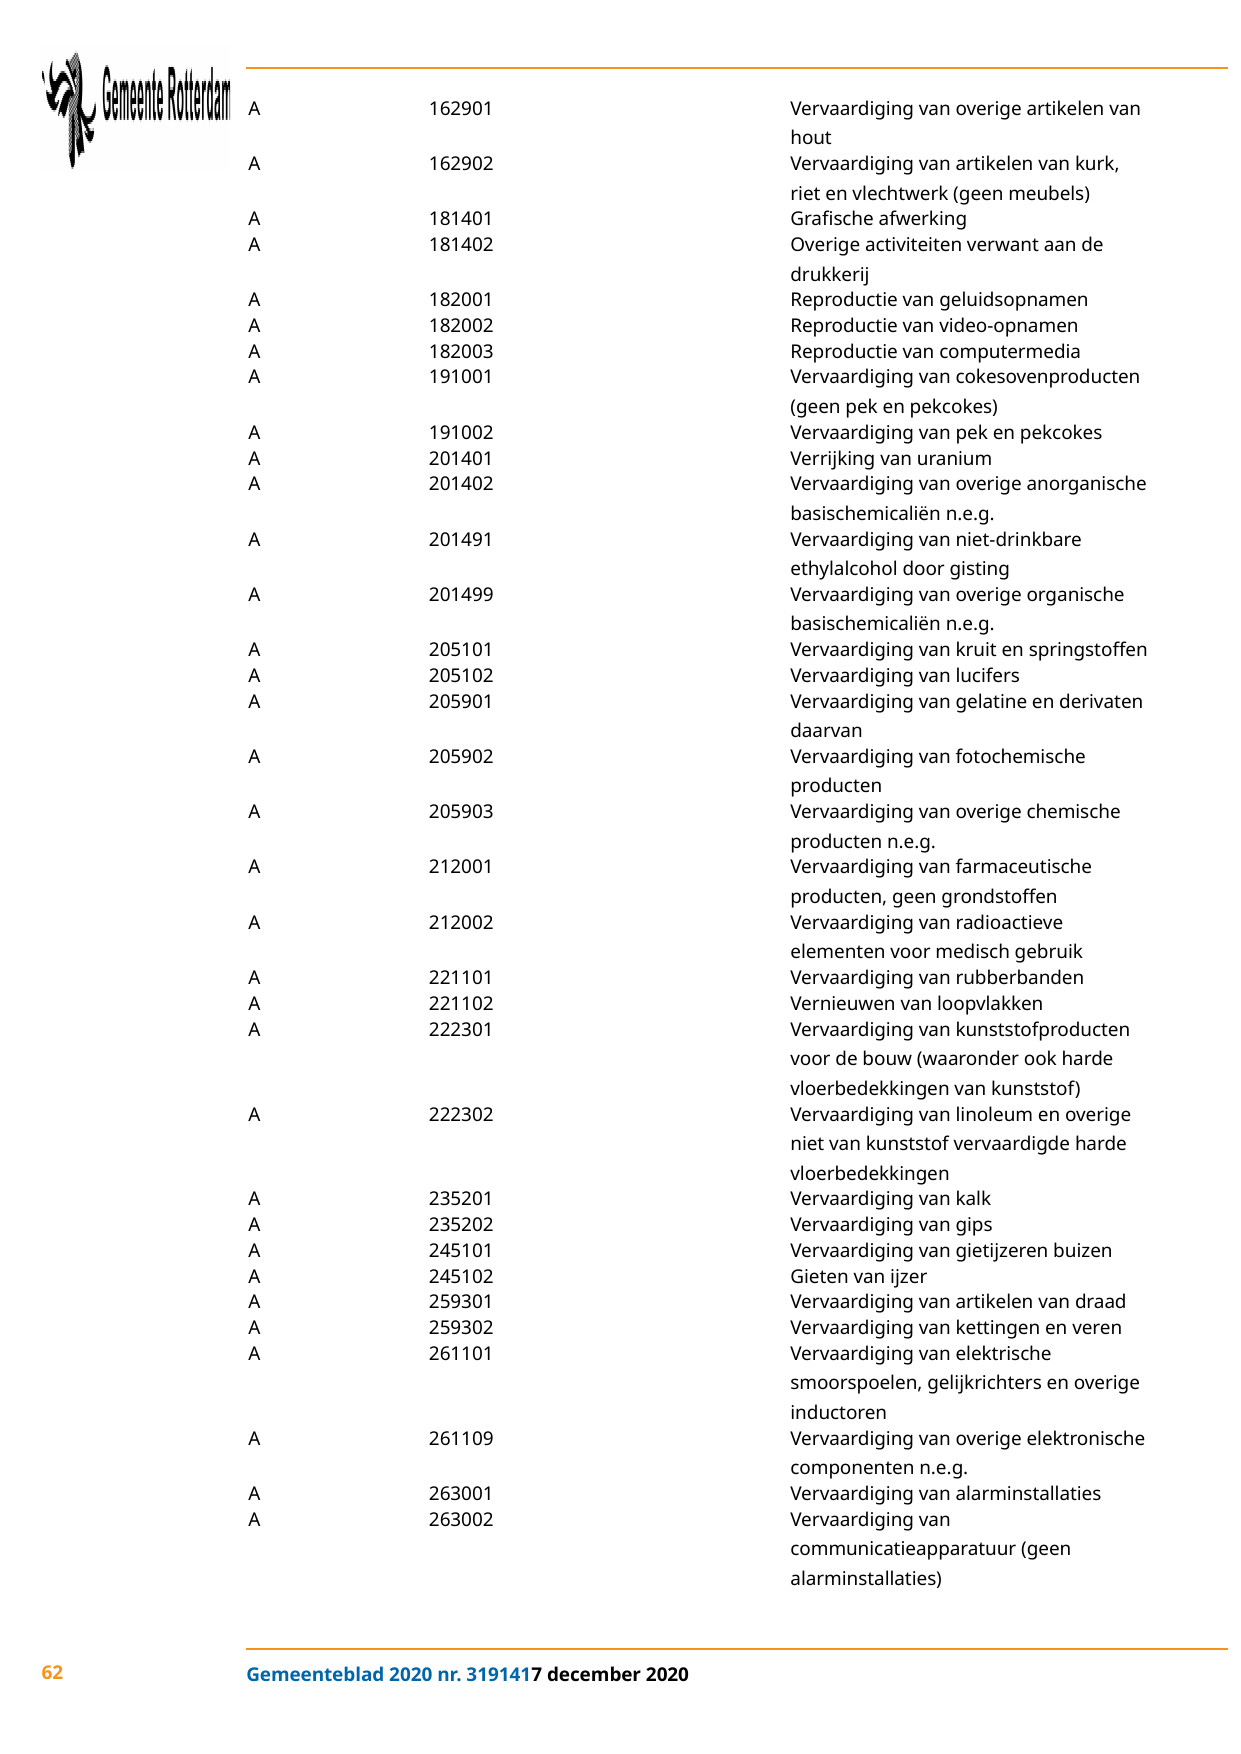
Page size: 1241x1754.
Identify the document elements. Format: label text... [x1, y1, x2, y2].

table_cell Vervaardiging van linoleum en overige niet van kunststof vervaardigde harde vloerbedekkingen [790, 1101, 1152, 1186]
table_cell A [248, 1186, 429, 1211]
table_cell Vervaardiging van overige organische basischemicaliën n.e.g. [790, 581, 1152, 636]
table_cell 205901 [429, 688, 790, 743]
table_cell 245102 [429, 1263, 790, 1288]
table_cell A [248, 1263, 429, 1288]
table_cell A [248, 1211, 429, 1237]
table_cell 235201 [429, 1186, 790, 1211]
table_cell A [248, 364, 429, 419]
table_cell A [248, 1016, 429, 1101]
table_cell A [248, 231, 429, 286]
table_cell Vervaardiging van gips [790, 1211, 1152, 1237]
table_cell A [248, 636, 429, 662]
table_cell Vervaardiging van overige chemische producten n.e.g. [790, 799, 1152, 854]
table_cell 162901 [429, 95, 790, 150]
table_cell 259302 [429, 1314, 790, 1340]
table_cell A [248, 1340, 429, 1425]
table_cell A [248, 150, 429, 205]
table_cell A [248, 286, 429, 312]
table_cell Vervaardiging van lucifers [790, 662, 1152, 688]
table_cell A [248, 990, 429, 1016]
table_cell 261101 [429, 1340, 790, 1425]
table_cell 205903 [429, 799, 790, 854]
table_cell 191001 [429, 364, 790, 419]
picture [41, 47, 231, 172]
table_cell 162902 [429, 150, 790, 205]
table_cell Grafische afwerking [790, 205, 1152, 231]
table_cell A [248, 1314, 429, 1340]
table_cell A [248, 526, 429, 581]
table_cell Vervaardiging van communicatieapparatuur (geen alarminstallaties) [790, 1506, 1152, 1591]
table_cell Vervaardiging van rubberbanden [790, 964, 1152, 990]
table_cell 201491 [429, 526, 790, 581]
table_cell 222302 [429, 1101, 790, 1186]
table_cell 221102 [429, 990, 790, 1016]
table_cell Vervaardiging van gelatine en derivaten daarvan [790, 688, 1152, 743]
table_cell 235202 [429, 1211, 790, 1237]
table_cell Reproductie van computermedia [790, 338, 1152, 364]
table_cell Vervaardiging van artikelen van kurk, riet en vlechtwerk (geen meubels) [790, 150, 1152, 205]
table_cell 212002 [429, 909, 790, 964]
table_cell A [248, 581, 429, 636]
table_cell Vervaardiging van overige elektronische componenten n.e.g. [790, 1425, 1152, 1480]
table_cell Vervaardiging van fotochemische producten [790, 743, 1152, 798]
table_cell 222301 [429, 1016, 790, 1101]
table_cell A [248, 1101, 429, 1186]
table_cell Verrijking van uranium [790, 445, 1152, 470]
table_cell 182002 [429, 312, 790, 338]
table_cell 205102 [429, 662, 790, 688]
table_cell Vervaardiging van pek en pekcokes [790, 419, 1152, 445]
table_cell Vervaardiging van alarminstallaties [790, 1480, 1152, 1506]
table_cell A [248, 799, 429, 854]
table_cell 201401 [429, 445, 790, 470]
table_cell A [248, 1480, 429, 1506]
table_cell A [248, 854, 429, 909]
table_cell A [248, 1506, 429, 1591]
table_cell Reproductie van geluidsopnamen [790, 286, 1152, 312]
table_cell A [248, 743, 429, 798]
table_cell A [248, 312, 429, 338]
table_cell 191002 [429, 419, 790, 445]
table_cell 182003 [429, 338, 790, 364]
table_cell Vervaardiging van artikelen van draad [790, 1289, 1152, 1314]
table_cell 261109 [429, 1425, 790, 1480]
table_cell Vervaardiging van overige anorganische basischemicaliën n.e.g. [790, 470, 1152, 526]
table_cell Vervaardiging van kunststofproducten voor de bouw (waaronder ook harde vloerbedekkingen van kunststof) [790, 1016, 1152, 1101]
table_cell 263001 [429, 1480, 790, 1506]
table_cell Vervaardiging van overige artikelen van hout [790, 95, 1152, 150]
table_cell Gieten van ijzer [790, 1263, 1152, 1288]
table_cell A [248, 909, 429, 964]
table_cell Vervaardiging van kettingen en veren [790, 1314, 1152, 1340]
table_cell Vervaardiging van gietijzeren buizen [790, 1237, 1152, 1263]
table_cell 205902 [429, 743, 790, 798]
table_cell Vervaardiging van cokesovenproducten (geen pek en pekcokes) [790, 364, 1152, 419]
table_cell Overige activiteiten verwant aan de drukkerij [790, 231, 1152, 286]
table_cell Vervaardiging van elektrische smoorspoelen, gelijkrichters en overige inductoren [790, 1340, 1152, 1425]
table_cell Reproductie van video-opnamen [790, 312, 1152, 338]
table_cell A [248, 338, 429, 364]
table_cell 181402 [429, 231, 790, 286]
table_cell 245101 [429, 1237, 790, 1263]
table_cell 259301 [429, 1289, 790, 1314]
table_cell 212001 [429, 854, 790, 909]
table_cell A [248, 964, 429, 990]
table_cell 201499 [429, 581, 790, 636]
table_cell A [248, 688, 429, 743]
table_cell Vervaardiging van niet-drinkbare ethylalcohol door gisting [790, 526, 1152, 581]
table_cell A [248, 205, 429, 231]
table_cell A [248, 1425, 429, 1480]
table_cell A [248, 1289, 429, 1314]
table_cell A [248, 419, 429, 445]
table_cell 181401 [429, 205, 790, 231]
table_cell Vernieuwen van loopvlakken [790, 990, 1152, 1016]
table_cell 221101 [429, 964, 790, 990]
table_cell A [248, 470, 429, 526]
table_cell 201402 [429, 470, 790, 526]
table_cell Vervaardiging van kalk [790, 1186, 1152, 1211]
table_cell A [248, 1237, 429, 1263]
table_cell Vervaardiging van farmaceutische producten, geen grondstoffen [790, 854, 1152, 909]
table_cell A [248, 95, 429, 150]
table_cell A [248, 445, 429, 470]
table_cell 182001 [429, 286, 790, 312]
table_cell Vervaardiging van radioactieve elementen voor medisch gebruik [790, 909, 1152, 964]
table_cell 263002 [429, 1506, 790, 1591]
table_cell A [248, 662, 429, 688]
table_cell Vervaardiging van kruit en springstoffen [790, 636, 1152, 662]
table_cell 205101 [429, 636, 790, 662]
